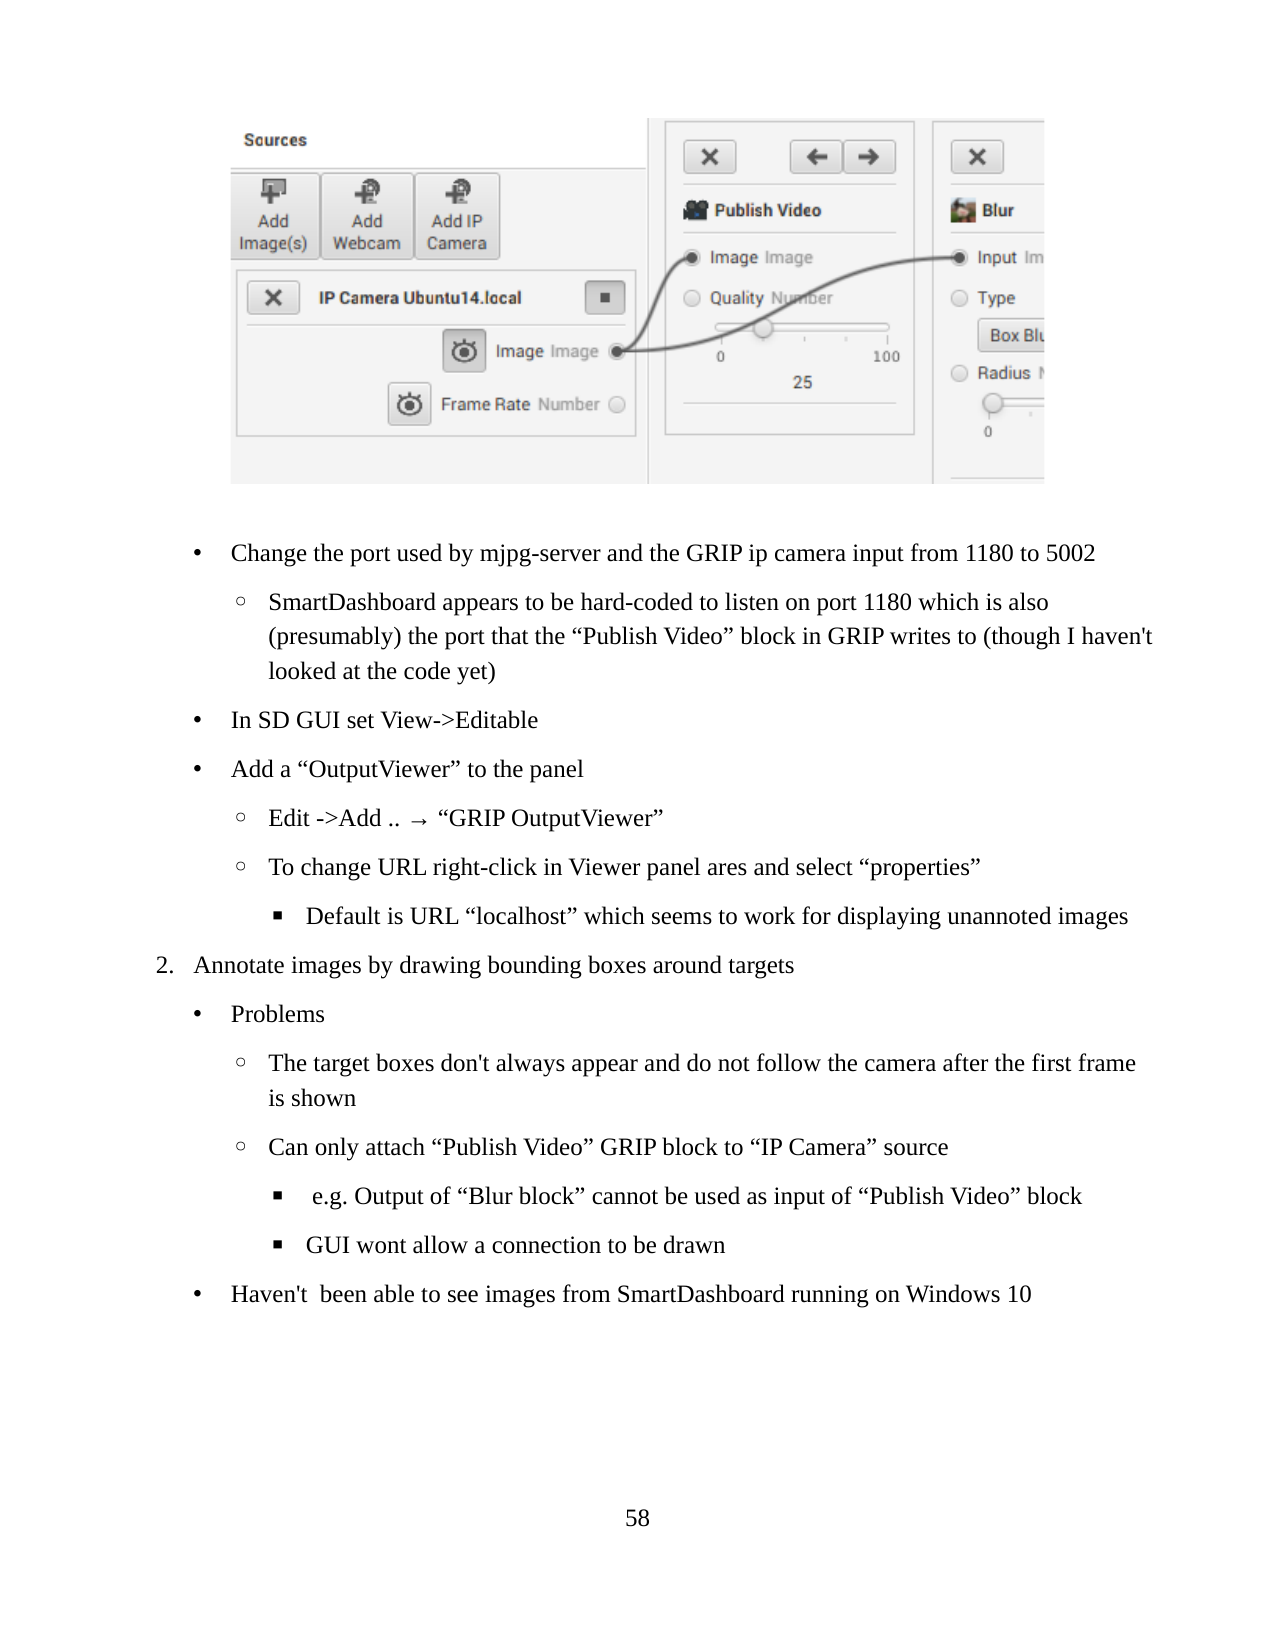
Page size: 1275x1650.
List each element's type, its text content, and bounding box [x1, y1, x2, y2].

list Haven't been able to see images from SmartDashboard running on Windows 10 [193, 1279, 1157, 1308]
list Problems [193, 999, 1157, 1028]
list GUI wont allow a connection to be drawn [268, 1230, 1157, 1259]
list Add a “OutputViewer” to the panel [193, 754, 1157, 783]
list Annotate images by drawing bounding boxes around targets [156, 950, 1157, 979]
picture [230, 118, 1045, 484]
list Edit ->Add .. → “GRIP OutputViewer” [231, 803, 1157, 832]
list Default is URL “localhost” which seems to work for displaying unannoted images [268, 901, 1157, 930]
list To change URL right-click in Viewer panel ares and select “properties” [231, 852, 1157, 881]
list Can only attach “Publish Video” GRIP block to “IP Camera” source [231, 1132, 1157, 1161]
list SmartDashboard appears to be hard-coded to listen on port 1180 which is also (presumably) the port that the “Publish Video” block in GRIP writes to (though I haven't looked at the code yet) [231, 587, 1157, 685]
list Change the port used by mjpg-server and the GRIP ip camera input from 1180 to 5002 [193, 538, 1157, 567]
list e.g. Output of “Blur block” cannot be used as input of “Publish Video” block [268, 1181, 1157, 1210]
list In SD GUI set View->Editable [193, 705, 1157, 734]
list The target boxes don't always appear and do not follow the camera after the first frame is shown [231, 1048, 1157, 1112]
